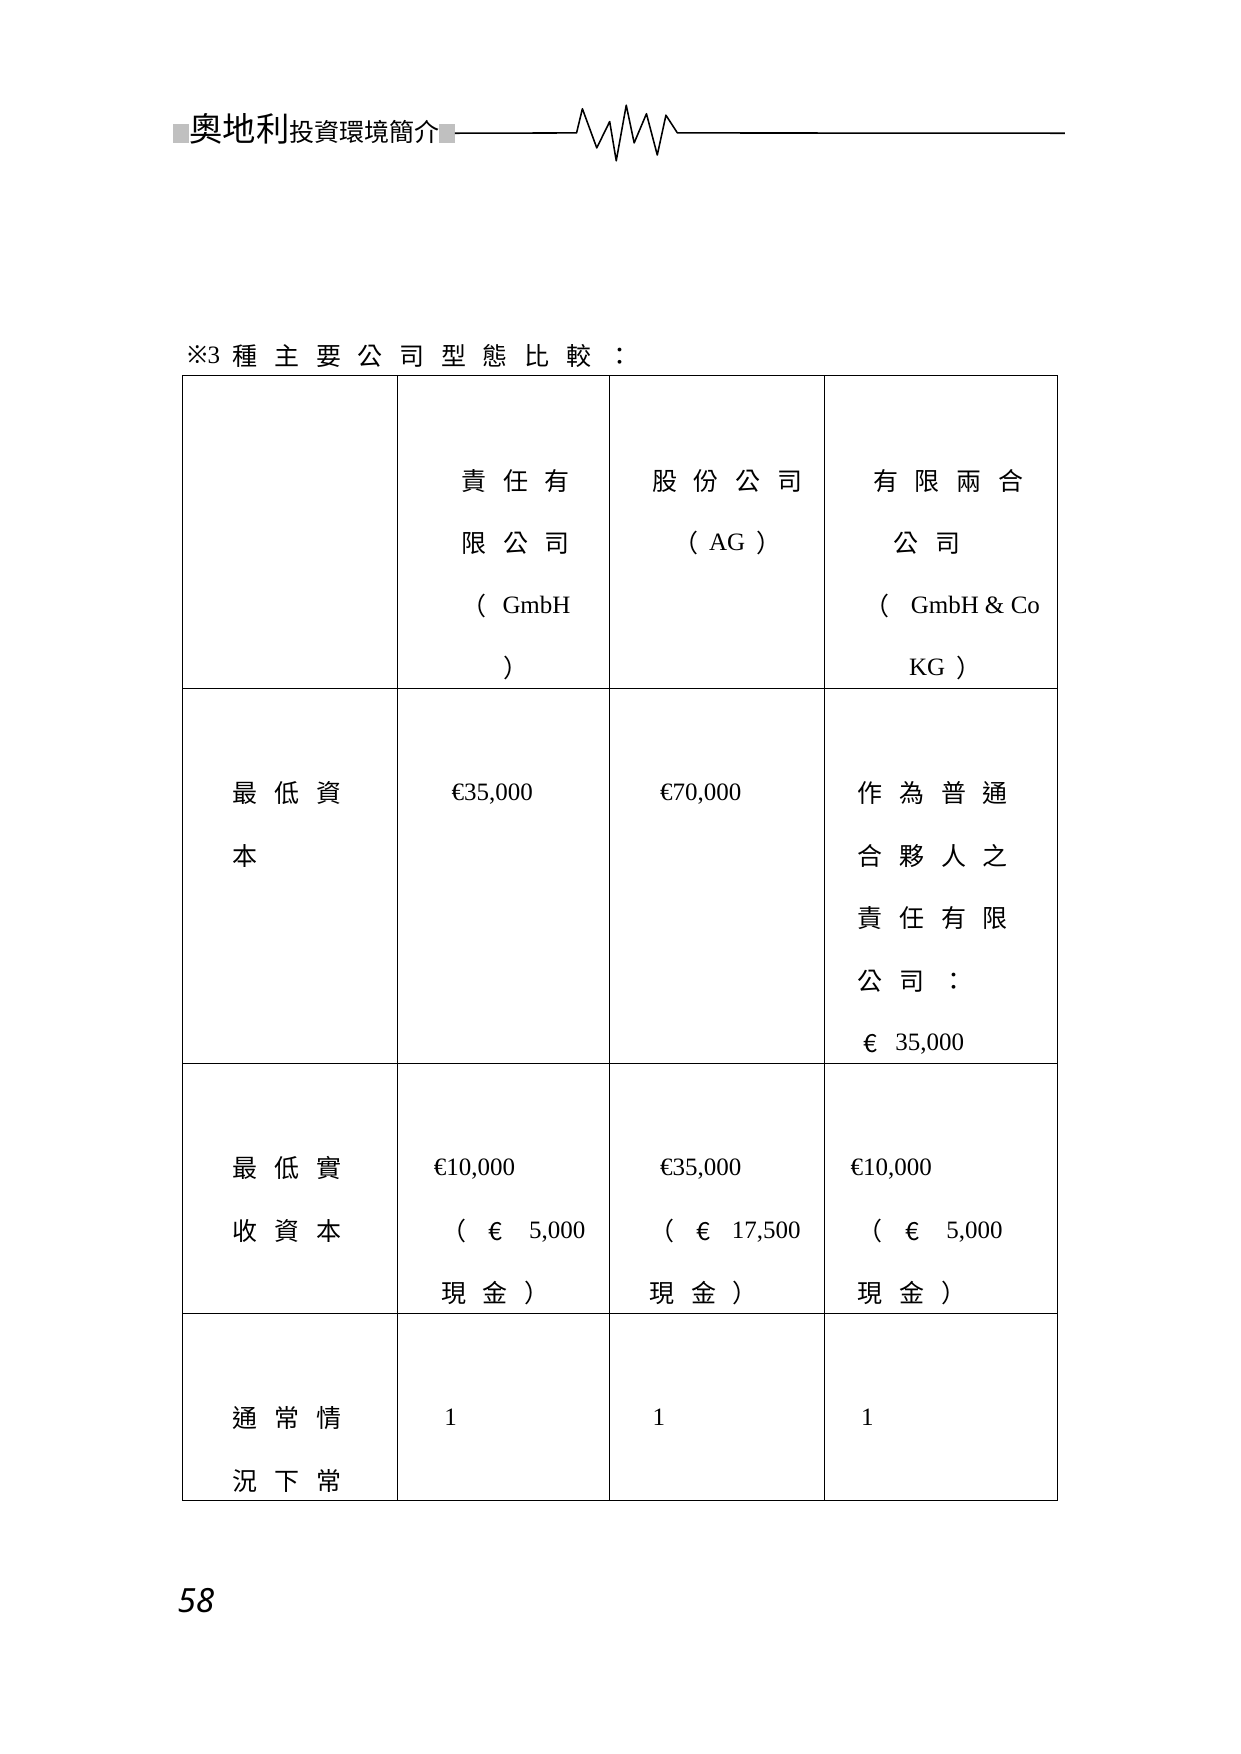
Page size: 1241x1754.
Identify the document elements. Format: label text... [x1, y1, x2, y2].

table_cell 最低實收資本 [183, 1064, 397, 1313]
table_cell €35,000 （€17,500現金） [610, 1064, 824, 1313]
table_cell €35,000 [398, 689, 609, 1063]
table_cell 通常情況下常 [183, 1314, 397, 1500]
table_header [183, 376, 397, 688]
table_cell 1 [610, 1314, 824, 1500]
table_cell 作為普通合夥人之責任有限公司：€35,000 [825, 689, 1057, 1063]
table_header 責任有限公司（GmbH） [398, 376, 609, 688]
table_cell €10,000 （€5,000現金） [825, 1064, 1057, 1313]
table_cell 1 [398, 1314, 609, 1500]
table_cell 1 [825, 1314, 1057, 1500]
text ※3種主要公司型態比較： [183, 313, 1058, 375]
table_cell €70,000 [610, 689, 824, 1063]
table_header 股份公司 （AG） [610, 376, 824, 688]
table_header 有限兩合公司 （GmbH & Co KG） [825, 376, 1057, 688]
table_cell 最低資本 [183, 689, 397, 1063]
table_cell €10,000 （€5,000現金） [398, 1064, 609, 1313]
